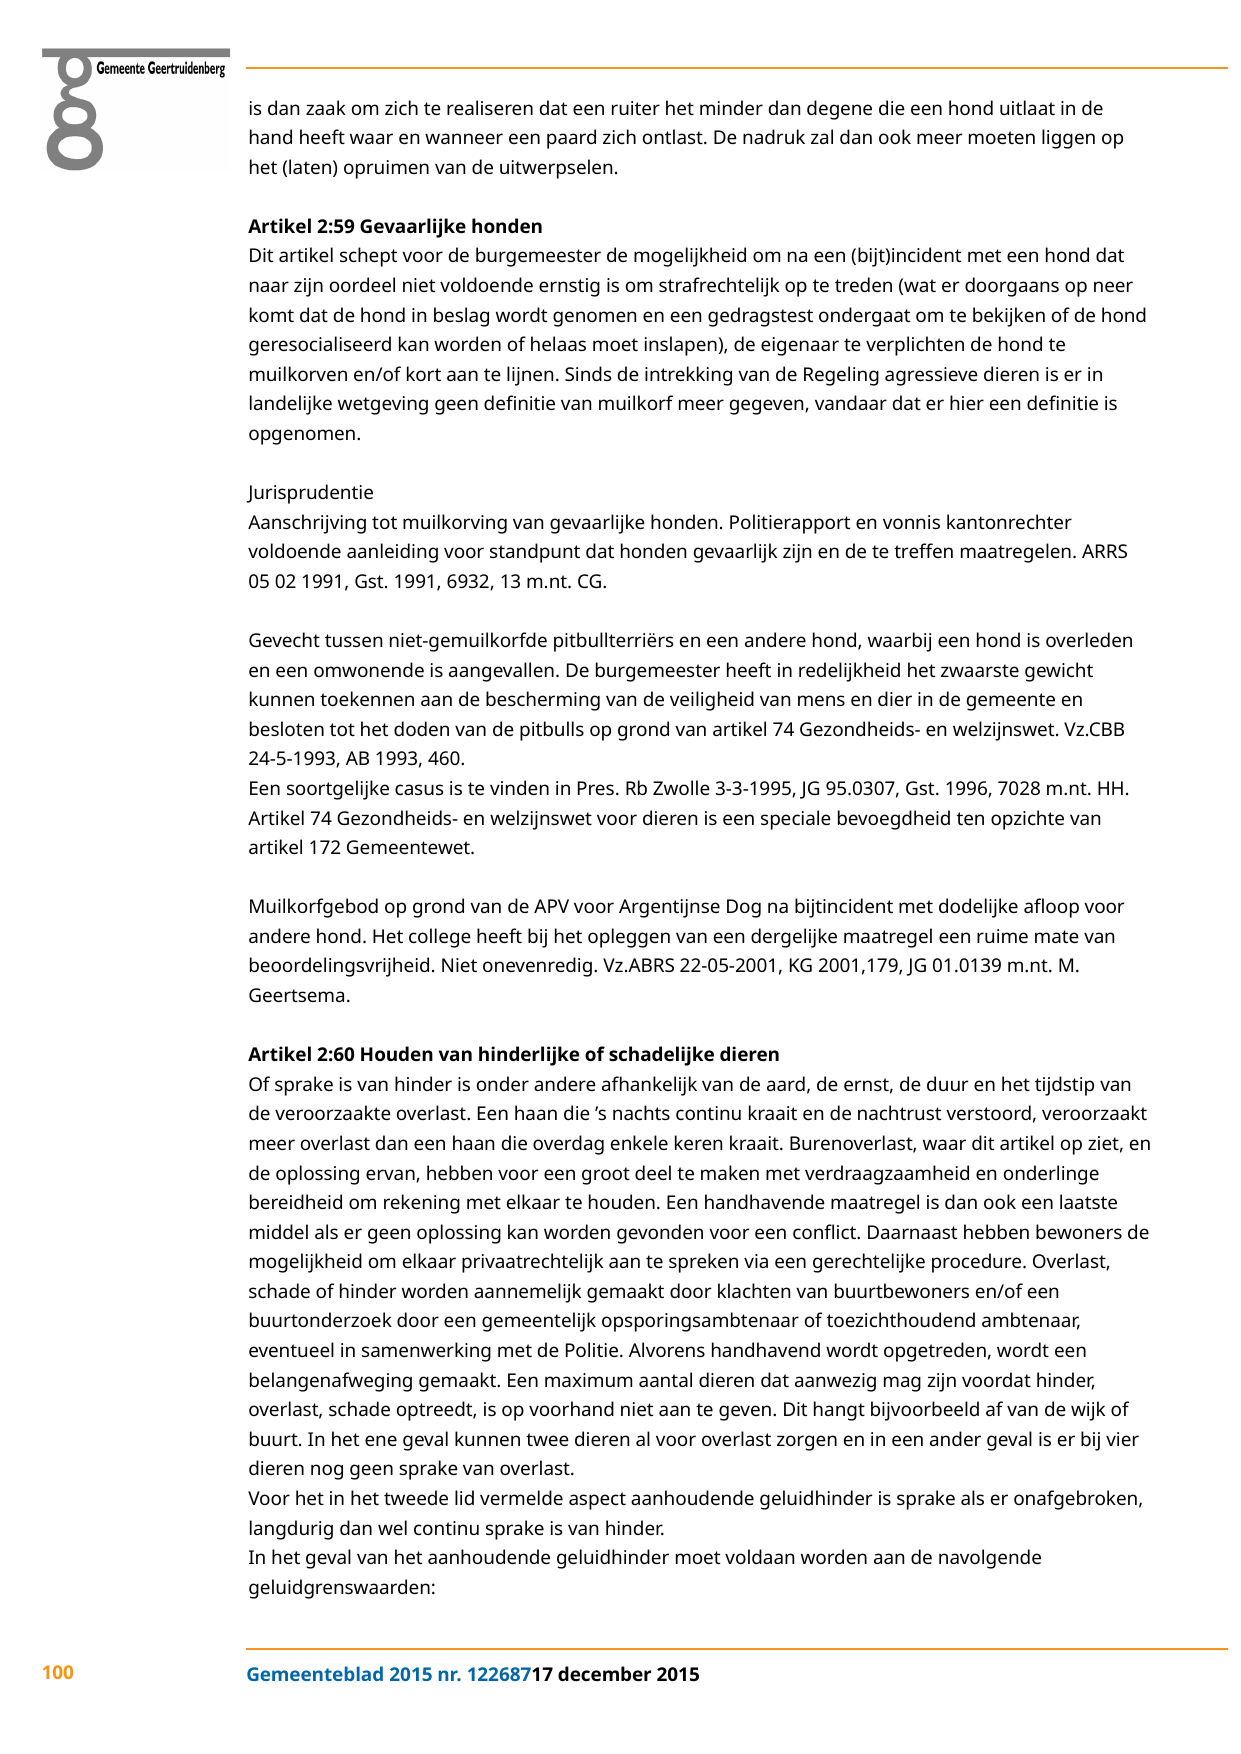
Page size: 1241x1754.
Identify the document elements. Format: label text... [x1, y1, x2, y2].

text Muilkorfgebod op grond van de APV voor Argentijnse Dog na bijtincident met dodelijke afloop voor andere hond. Het college heeft bij het opleggen van een dergelijke maatregel een ruime mate van beoordelingsvrijheid. Niet onevenredig. Vz.ABRS 22-05-2001, KG 2001,179, JG 01.0139 m.nt. M. Geertsema. [248, 893, 1152, 1008]
text Een soortgelijke casus is te vinden in Pres. Rb Zwolle 3-3-1995, JG 95.0307, Gst. 1996, 7028 m.nt. HH. Artikel 74 Gezondheids- en welzijnswet voor dieren is een speciale bevoegdheid ten opzichte van artikel 172 Gemeentewet. [248, 775, 1152, 860]
picture [41, 47, 231, 172]
text Of sprake is van hinder is onder andere afhankelijk van de aard, de ernst, de duur en het tijdstip van de veroorzaakte overlast. Een haan die ’s nachts continu kraait en de nachtrust verstoord, veroorzaakt meer overlast dan een haan die overdag enkele keren kraait. Burenoverlast, waar dit artikel op ziet, en de oplossing ervan, hebben voor een groot deel te maken met verdraagzaamheid en onderlinge bereidheid om rekening met elkaar te houden. Een handhavende maatregel is dan ook een laatste middel als er geen oplossing kan worden gevonden voor een conflict. Daarnaast hebben bewoners de mogelijkheid om elkaar privaatrechtelijk aan te spreken via een gerechtelijke procedure. Overlast, schade of hinder worden aannemelijk gemaakt door klachten van buurtbewoners en/of een buurtonderzoek door een gemeentelijk opsporingsambtenaar of toezichthoudend ambtenaar, eventueel in samenwerking met de Politie. Alvorens handhavend wordt opgetreden, wordt een belangenafweging gemaakt. Een maximum aantal dieren dat aanwezig mag zijn voordat hinder, overlast, schade optreedt, is op voorhand niet aan te geven. Dit hangt bijvoorbeeld af van de wijk of buurt. In het ene geval kunnen twee dieren al voor overlast zorgen en in een ander geval is er bij vier dieren nog geen sprake van overlast. [248, 1071, 1152, 1481]
text is dan zaak om zich te realiseren dat een ruiter het minder dan degene die een hond uitlaat in de hand heeft waar en wanneer een paard zich ontlast. De nadruk zal dan ook meer moeten liggen op het (laten) opruimen van de uitwerpselen. [248, 95, 1152, 180]
text In het geval van het aanhoudende geluidhinder moet voldaan worden aan de navolgende geluidgrenswaarden: [248, 1544, 1152, 1600]
text Dit artikel schept voor de burgemeester de mogelijkheid om na een (bijt)incident met een hond dat naar zijn oordeel niet voldoende ernstig is om strafrechtelijk op te treden (wat er doorgaans op neer komt dat de hond in beslag wordt genomen en een gedragstest ondergaat om te bekijken of de hond geresocialiseerd kan worden of helaas moet inslapen), de eigenaar te verplichten de hond te muilkorven en/of kort aan te lijnen. Sinds de intrekking van de Regeling agressieve dieren is er in landelijke wetgeving geen definitie van muilkorf meer gegeven, vandaar dat er hier een definitie is opgenomen. [248, 243, 1152, 446]
text Gevecht tussen niet-gemuilkorfde pitbullterriërs en een andere hond, waarbij een hond is overleden en een omwonende is aangevallen. De burgemeester heeft in redelijkheid het zwaarste gewicht kunnen toekennen aan de bescherming van de veiligheid van mens en dier in de gemeente en besloten tot het doden van de pitbulls op grond van artikel 74 Gezondheids- en welzijnswet. Vz.CBB 24-5-1993, AB 1993, 460. [248, 627, 1152, 771]
text Aanschrijving tot muilkorving van gevaarlijke honden. Politierapport en vonnis kantonrechter voldoende aanleiding voor standpunt dat honden gevaarlijk zijn en de te treffen maatregelen. ARRS 05 02 1991, Gst. 1991, 6932, 13 m.nt. CG. [248, 509, 1152, 594]
text Artikel 2:59 Gevaarlijke honden [248, 213, 1152, 239]
text Artikel 2:60 Houden van hinderlijke of schadelijke dieren [248, 1041, 1152, 1067]
text Jurisprudentie [248, 479, 1152, 505]
text Voor het in het tweede lid vermelde aspect aanhoudende geluidhinder is sprake als er onafgebroken, langdurig dan wel continu sprake is van hinder. [248, 1485, 1152, 1541]
